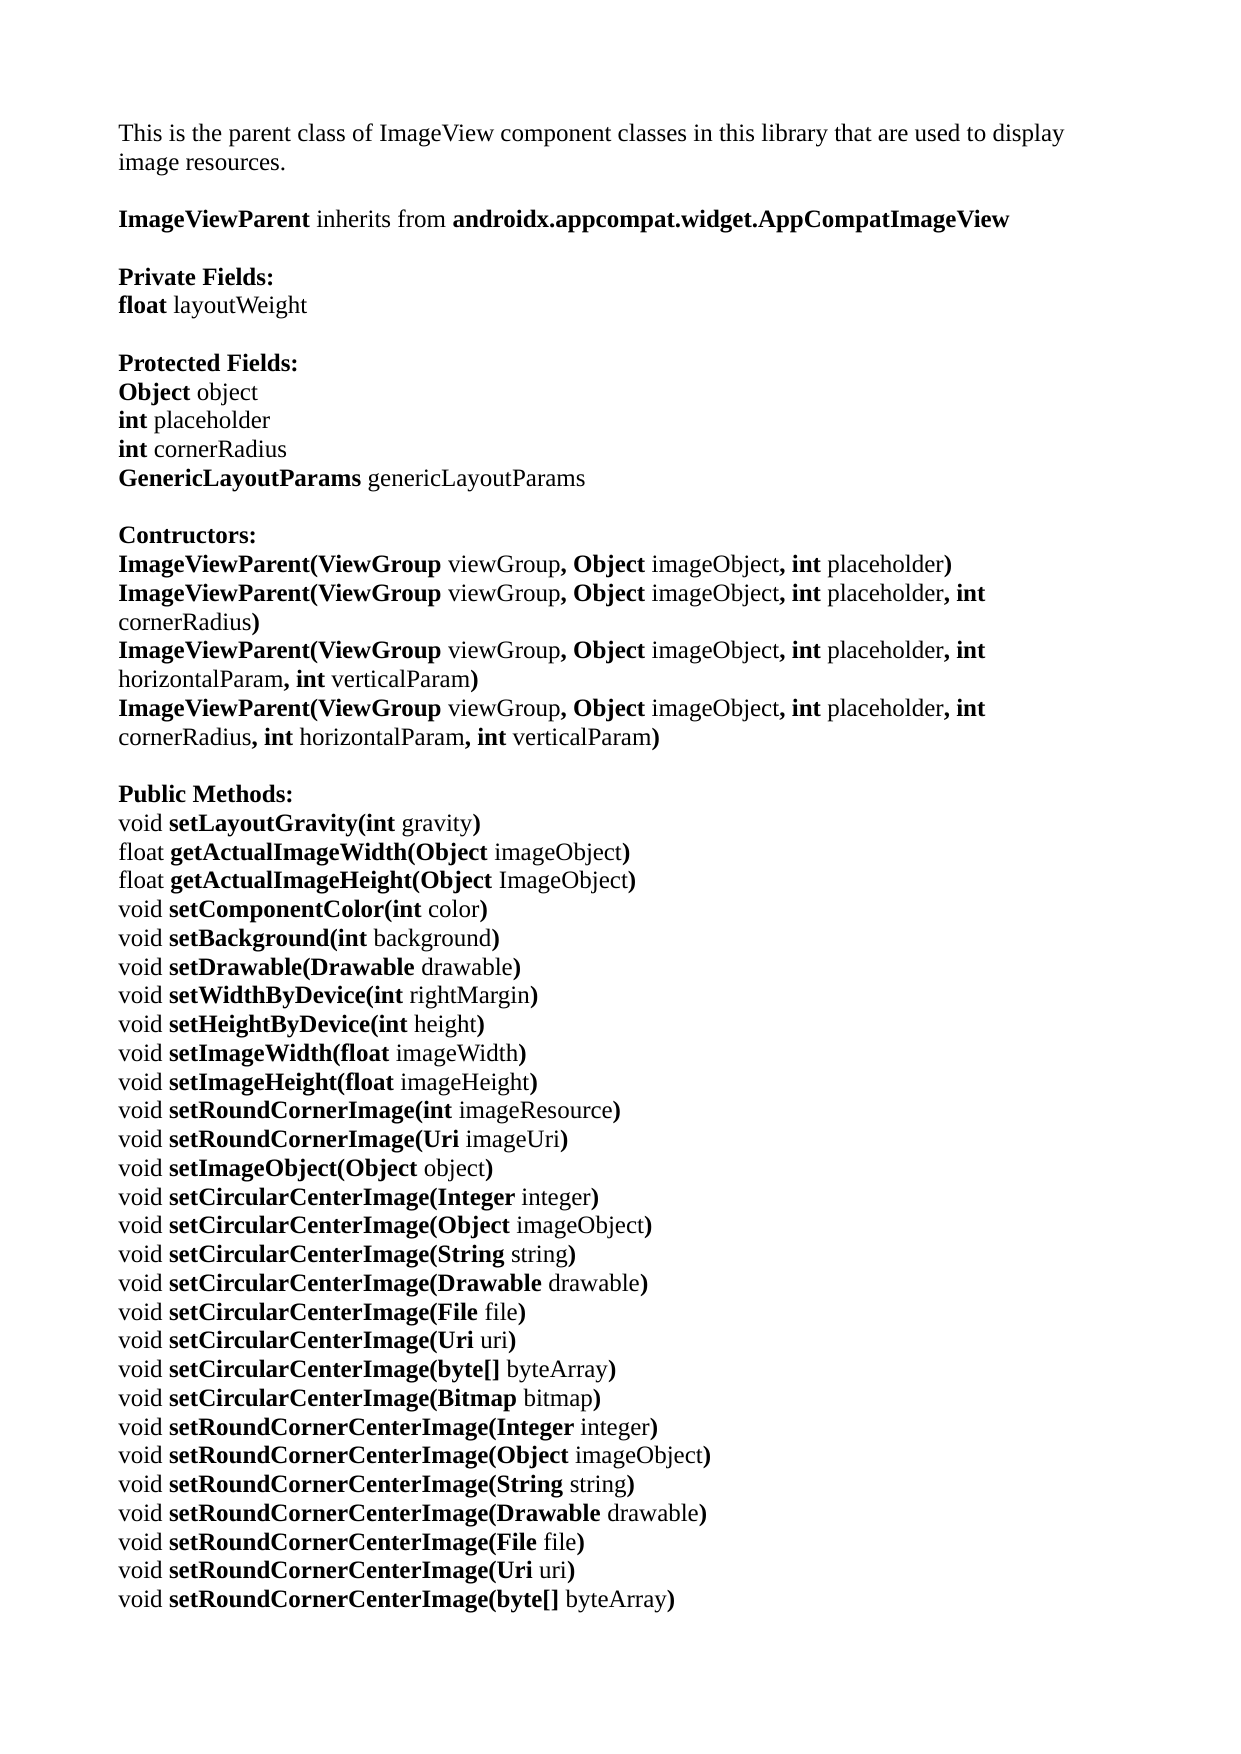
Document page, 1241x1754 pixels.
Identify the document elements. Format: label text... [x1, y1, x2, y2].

text ImageViewParent(ViewGroup viewGroup, Object imageObject, int placeholder) [118, 549, 1122, 578]
text void setDrawable(Drawable drawable) [118, 952, 1122, 981]
text void setImageHeight(float imageHeight) [118, 1067, 1122, 1096]
text Object object [118, 377, 1122, 406]
text float getActualImageHeight(Object ImageObject) [118, 866, 1122, 894]
text void setRoundCornerCenterImage(String string) [118, 1469, 1122, 1498]
text void setCircularCenterImage(Object imageObject) [118, 1211, 1122, 1239]
text void setRoundCornerCenterImage(File file) [118, 1527, 1122, 1556]
text void setRoundCornerCenterImage(Uri uri) [118, 1556, 1122, 1584]
text void setCircularCenterImage(Uri uri) [118, 1326, 1122, 1354]
text Public Methods: [118, 779, 1122, 808]
text void setComponentColor(int color) [118, 894, 1122, 923]
text void setLayoutGravity(int gravity) [118, 808, 1122, 837]
text void setRoundCornerImage(Uri imageUri) [118, 1124, 1122, 1153]
text Contructors: [118, 521, 1122, 549]
text Private Fields: [118, 262, 1122, 291]
text This is the parent class of ImageView component classes in this library that are used to display image resources. [118, 118, 1122, 176]
text float getActualImageWidth(Object imageObject) [118, 837, 1122, 866]
text void setCircularCenterImage(File file) [118, 1297, 1122, 1326]
text void setRoundCornerCenterImage(byte[] byteArray) [118, 1584, 1122, 1613]
text void setCircularCenterImage(Drawable drawable) [118, 1268, 1122, 1297]
text ImageViewParent inherits from androidx.appcompat.widget.AppCompatImageView [118, 204, 1122, 233]
text void setCircularCenterImage(Integer integer) [118, 1182, 1122, 1211]
text void setCircularCenterImage(String string) [118, 1239, 1122, 1268]
text ImageViewParent(ViewGroup viewGroup, Object imageObject, int placeholder, int cornerRadius, int horizontalParam, int verticalParam) [118, 693, 1122, 751]
text Protected Fields: [118, 348, 1122, 377]
text void setCircularCenterImage(byte[] byteArray) [118, 1354, 1122, 1383]
text GenericLayoutParams genericLayoutParams [118, 463, 1122, 492]
text int cornerRadius [118, 434, 1122, 463]
text void setRoundCornerCenterImage(Integer integer) [118, 1412, 1122, 1441]
text ImageViewParent(ViewGroup viewGroup, Object imageObject, int placeholder, int cornerRadius) [118, 578, 1122, 636]
text void setRoundCornerImage(int imageResource) [118, 1096, 1122, 1124]
text void setWidthByDevice(int rightMargin) [118, 981, 1122, 1009]
text void setImageObject(Object object) [118, 1153, 1122, 1182]
text void setBackground(int background) [118, 923, 1122, 952]
text void setImageWidth(float imageWidth) [118, 1038, 1122, 1067]
text int placeholder [118, 406, 1122, 434]
text float layoutWeight [118, 291, 1122, 319]
text ImageViewParent(ViewGroup viewGroup, Object imageObject, int placeholder, int horizontalParam, int verticalParam) [118, 636, 1122, 693]
text void setRoundCornerCenterImage(Drawable drawable) [118, 1498, 1122, 1527]
text void setRoundCornerCenterImage(Object imageObject) [118, 1441, 1122, 1469]
text void setCircularCenterImage(Bitmap bitmap) [118, 1383, 1122, 1412]
text void setHeightByDevice(int height) [118, 1009, 1122, 1038]
